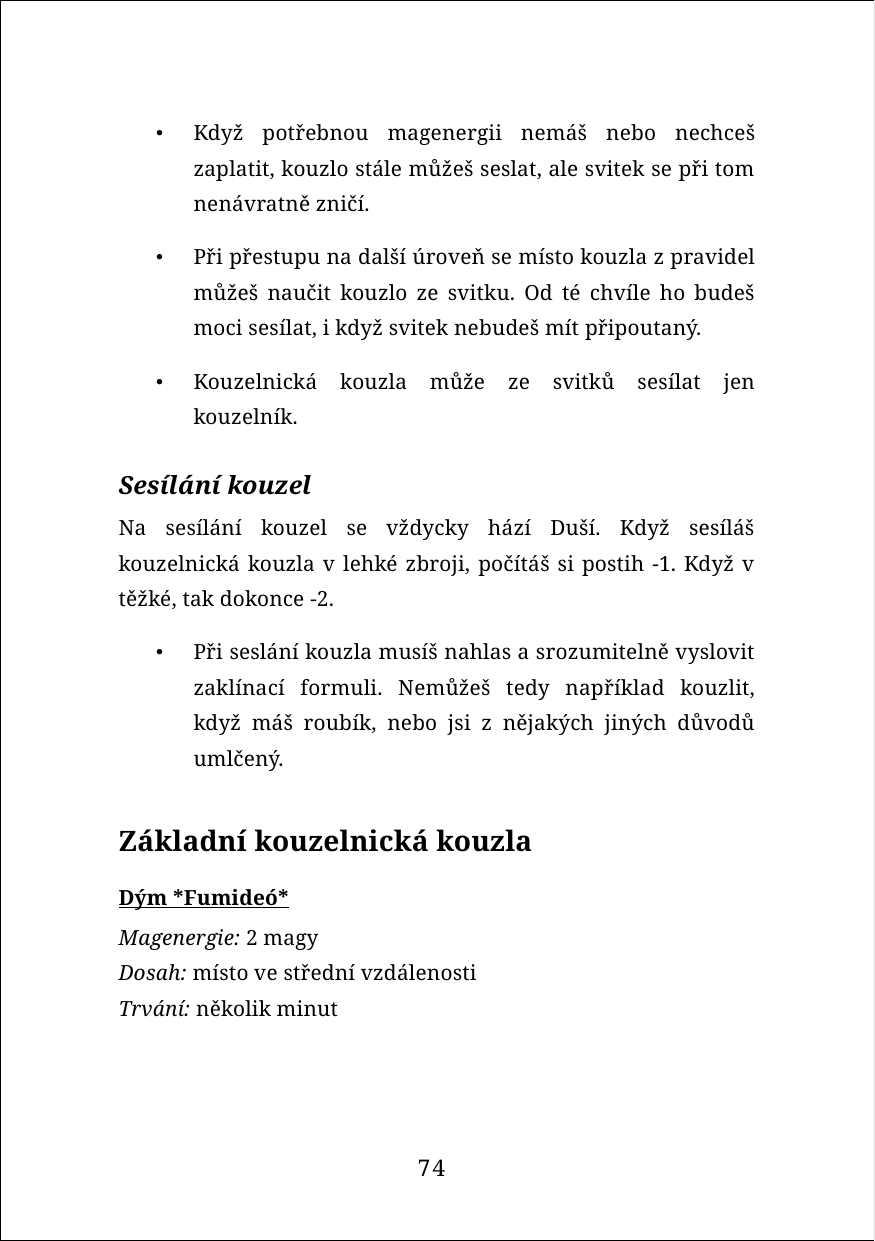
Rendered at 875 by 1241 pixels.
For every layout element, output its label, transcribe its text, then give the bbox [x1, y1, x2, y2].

list Když potřebnou magenergii nemáš nebo nechceš zaplatit, kouzlo stále můžeš seslat, ale svitek se při tom nenávratně zničí. [156, 118, 756, 218]
text Na sesílání kouzel se vždycky hází Duší. Když sesíláš kouzelnická kouzla v lehké zbroji, počítáš si postih -1. Když v těžké, tak dokonce -2. [118, 513, 756, 613]
subtitle Dým *Fumideó* [118, 883, 756, 911]
list Při seslání kouzla musíš nahlas a srozumitelně vyslovit zaklínací formuli. Nemůžeš tedy například kouzlit, když máš roubík, nebo jsi z nějakých jiných důvodů umlčený. [156, 637, 756, 772]
text Magenergie: 2 magy Dosah: místo ve střední vzdálenosti Trvání: několik minut [118, 923, 756, 1022]
list Kouzelnická kouzla může ze svitků sesílat jen kouzelník. [156, 367, 756, 431]
list Při přestupu na další úroveň se místo kouzla z pravidel můžeš naučit kouzlo ze svitku. Od té chvíle ho budeš moci sesílat, i když svitek nebudeš mít připoutaný. [156, 242, 756, 342]
subtitle Sesílání kouzel [118, 467, 756, 501]
subtitle Základní kouzelnická kouzla [118, 821, 756, 859]
